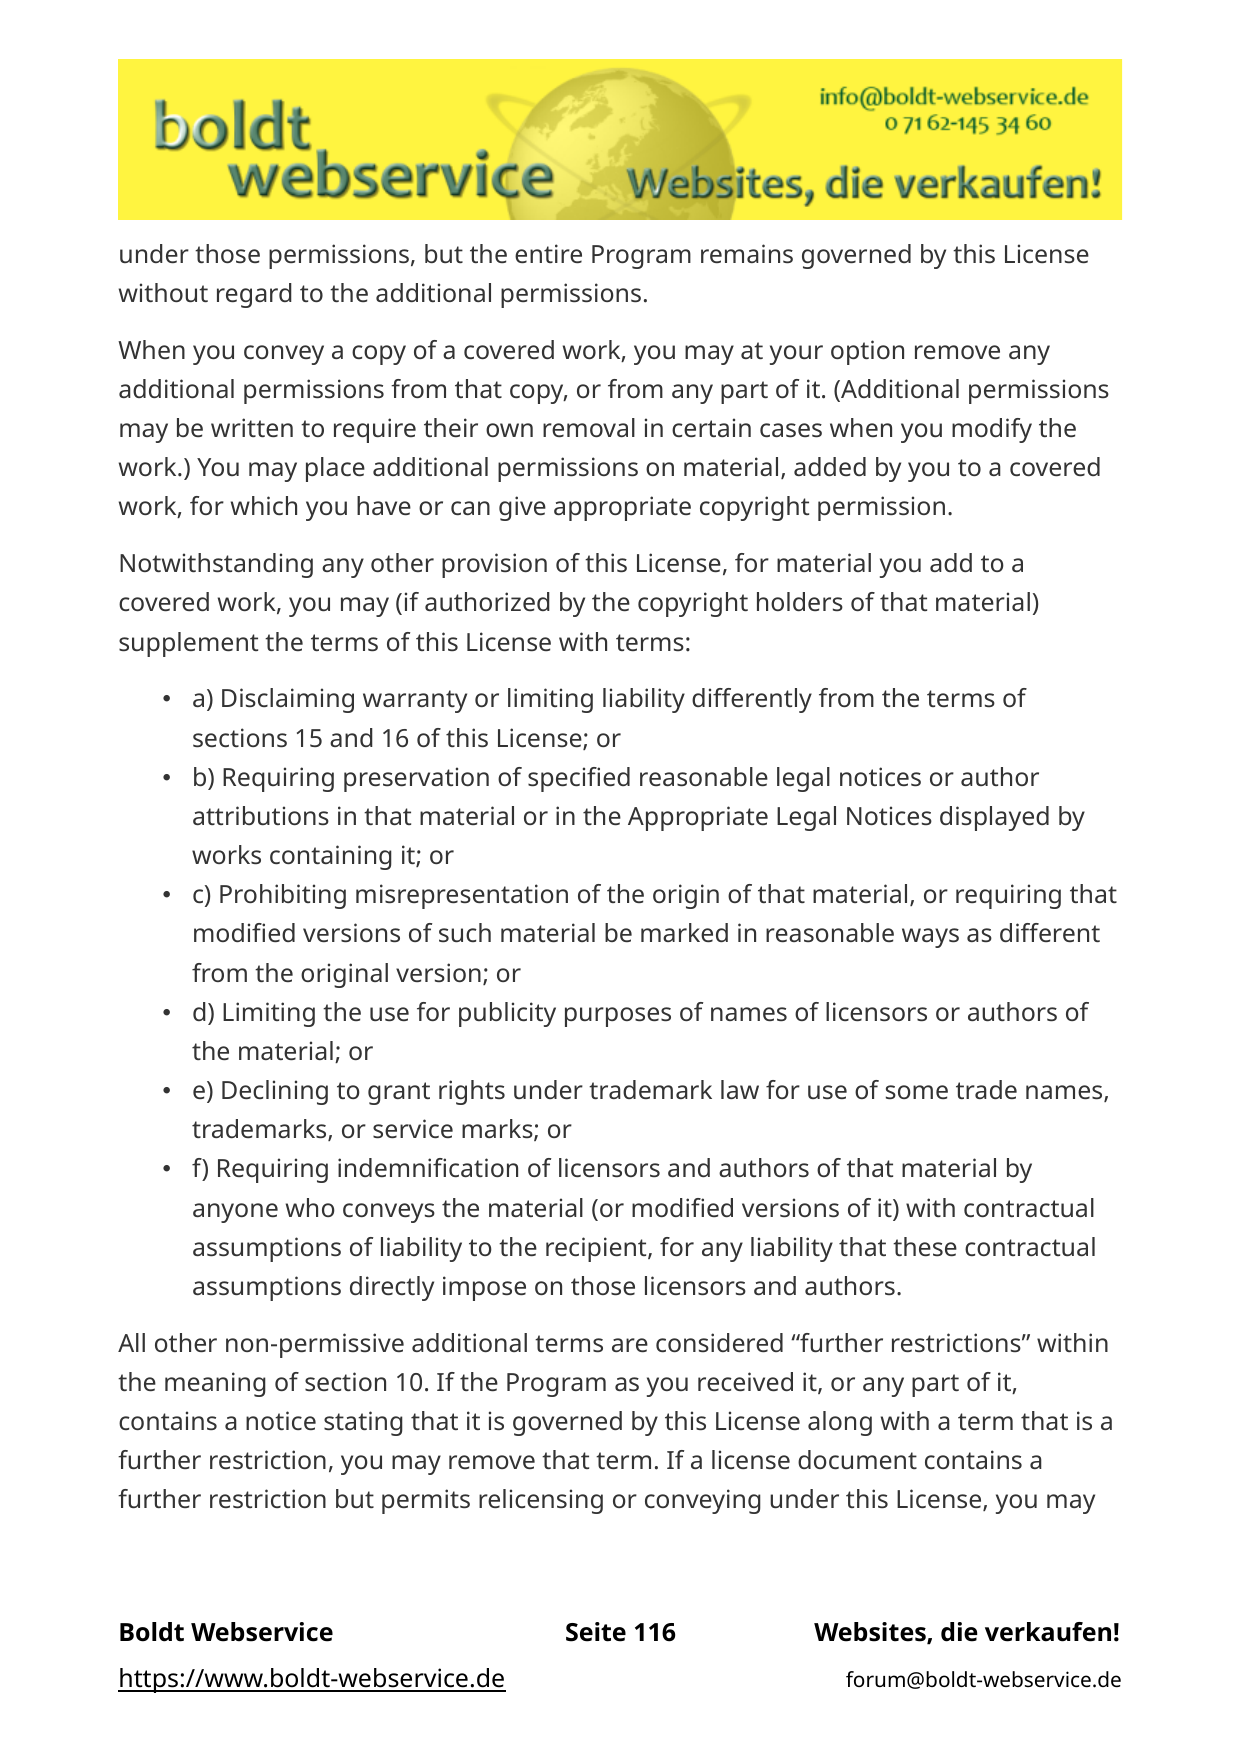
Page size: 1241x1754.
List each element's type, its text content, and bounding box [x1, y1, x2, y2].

list a) Disclaiming warranty or limiting liability differently from the terms of sections 15 and 16 of this License; or [162, 681, 1122, 754]
list d) Limiting the use for publicity purposes of names of licensors or authors of the material; or [162, 994, 1122, 1068]
text Notwithstanding any other provision of this License, for material you add to a covered work, you may (if authorized by the copyright holders of that material) supplement the terms of this License with terms: [118, 546, 1122, 658]
text All other non-permissive additional terms are considered “further restrictions” within the meaning of section 10. If the Program as you received it, or any part of it, contains a notice stating that it is governed by this License along with a term that is a further restriction, you may remove that term. If a license document contains a further restriction but permits relicensing or conveying under this License, you may [118, 1325, 1122, 1516]
list b) Requiring preservation of specified reasonable legal notices or author attributions in that material or in the Appropriate Legal Notices displayed by works containing it; or [162, 759, 1122, 872]
picture [118, 59, 1123, 220]
text under those permissions, but the entire Program remains governed by this License without regard to the additional permissions. [118, 236, 1122, 309]
text When you convey a copy of a covered work, you may at your option remove any additional permissions from that copy, or from any part of it. (Additional permissions may be written to require their own removal in certain cases when you modify the work.) You may place additional permissions on material, added by you to a covered work, for which you have or can give appropriate copyright permission. [118, 332, 1122, 523]
list e) Declining to grant rights under trademark law for use of some trade names, trademarks, or service marks; or [162, 1073, 1122, 1146]
list c) Prohibiting misrepresentation of the origin of that material, or requiring that modified versions of such material be marked in reasonable ways as different from the original version; or [162, 877, 1122, 989]
list f) Requiring indemnification of licensors and authors of that material by anyone who conveys the material (or modified versions of it) with contractual assumptions of liability to the recipient, for any liability that these contractual assumptions directly impose on those licensors and authors. [162, 1151, 1122, 1303]
